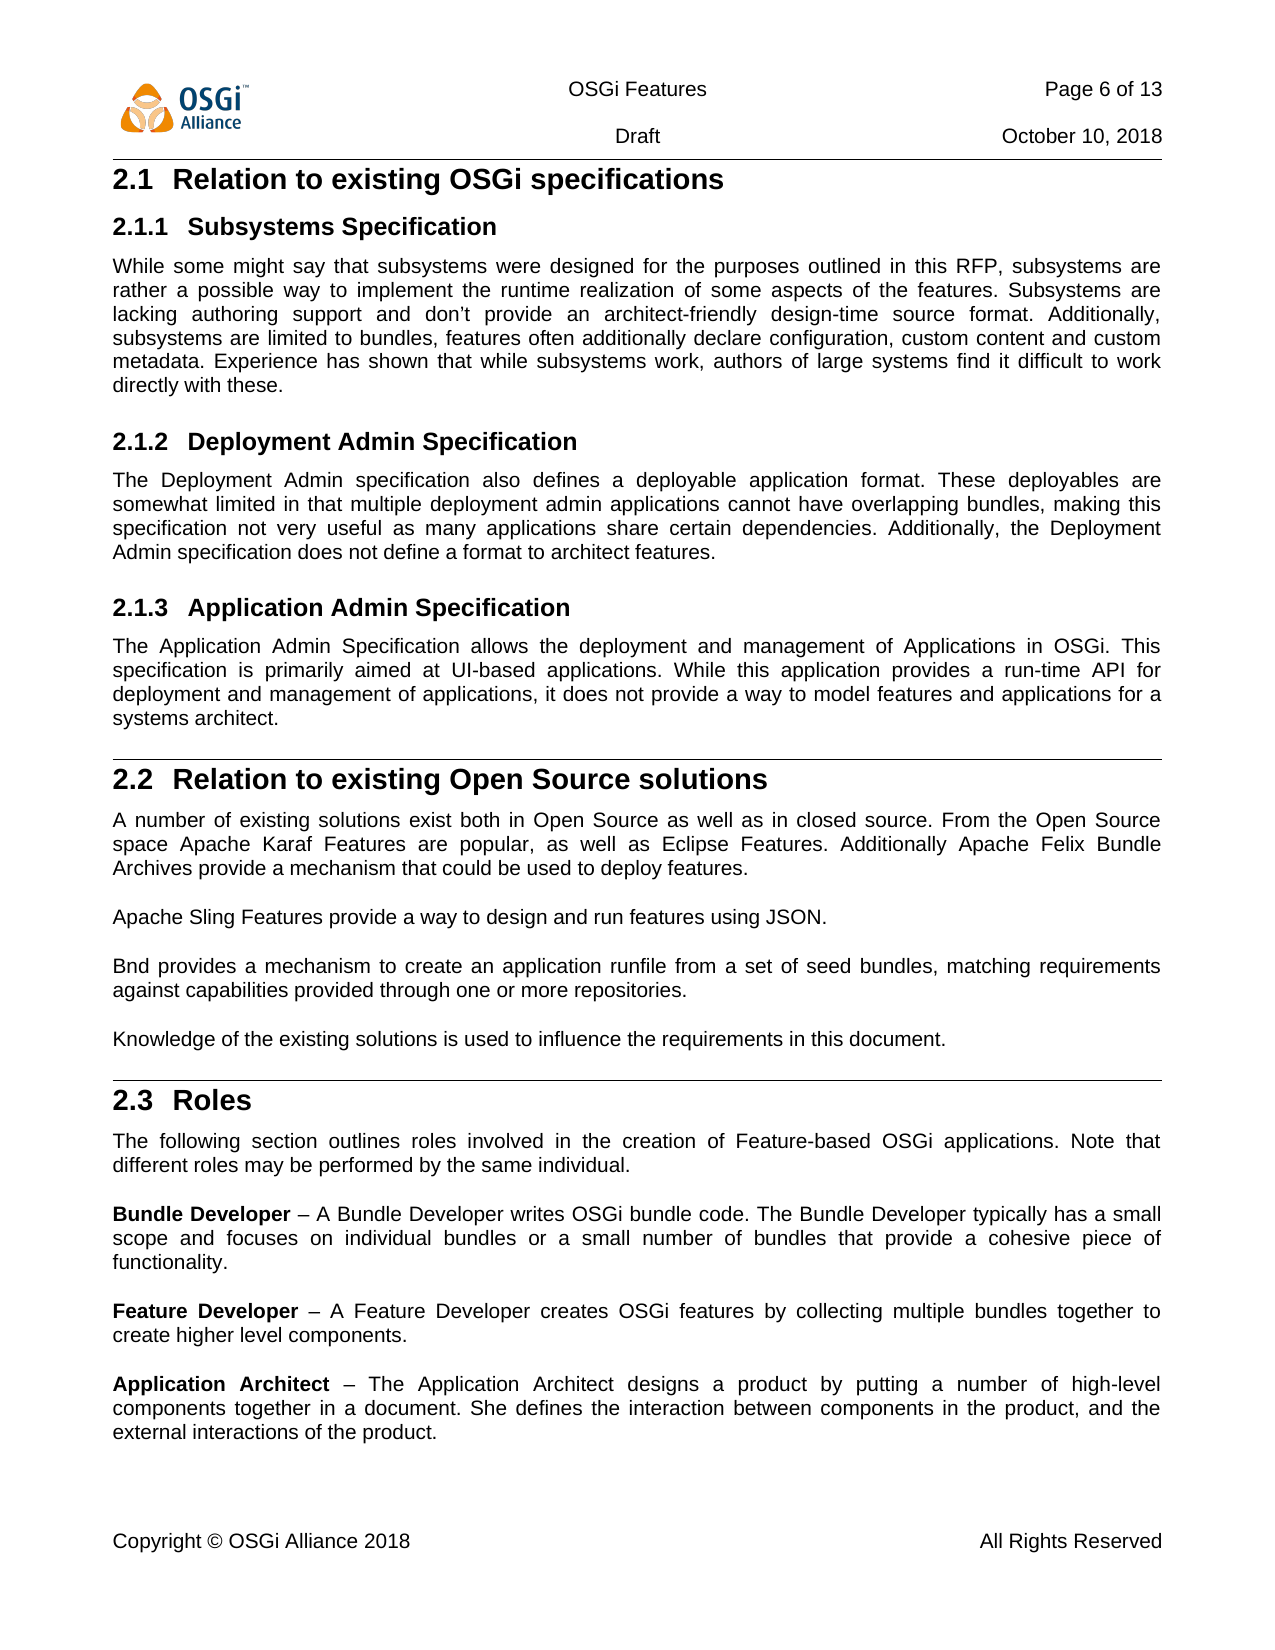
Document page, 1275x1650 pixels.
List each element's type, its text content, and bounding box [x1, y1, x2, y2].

text Application Architect – The Application Architect designs a product by putting a number of high-level components together in a document. She defines the interaction between components in the product, and the external interactions of the product. [112, 1372, 1162, 1444]
text Bnd provides a mechanism to create an application runfile from a set of seed bundles, matching requirements against capabilities provided through one or more repositories. [112, 954, 1162, 1002]
text While some might say that subsystems were designed for the purposes outlined in this RFP, subsystems are rather a possible way to implement the runtime realization of some aspects of the features. Subsystems are lacking authoring support and don’t provide an architect-friendly design-time source format. Additionally, subsystems are limited to bundles, features often additionally declare configuration, custom content and custom metadata. Experience has shown that while subsystems work, authors of large systems find it difficult to work directly with these. [112, 253, 1162, 397]
subtitle Application Admin Specification [112, 593, 1162, 621]
subtitle Subsystems Specification [112, 212, 1162, 241]
subtitle Deployment Admin Specification [112, 426, 1162, 455]
subtitle Relation to existing Open Source solutions [112, 760, 1162, 796]
text A number of existing solutions exist both in Open Source as well as in closed source. From the Open Source space Apache Karaf Features are popular, as well as Eclipse Features. Additionally Apache Felix Bundle Archives provide a mechanism that could be used to deploy features. [112, 808, 1162, 880]
subtitle Roles [112, 1081, 1162, 1117]
text Apache Sling Features provide a way to design and run features using JSON. [112, 905, 1162, 929]
text The Application Admin Specification allows the deployment and management of Applications in OSGi. This specification is primarily aimed at UI-based applications. While this application provides a run-time API for deployment and management of applications, it does not provide a way to model features and applications for a systems architect. [112, 634, 1162, 730]
text Feature Developer – A Feature Developer creates OSGi features by collecting multiple bundles together to create higher level components. [112, 1299, 1162, 1347]
text Knowledge of the existing solutions is used to influence the requirements in this document. [112, 1027, 1162, 1051]
text The following section outlines roles involved in the creation of Feature-based OSGi applications. Note that different roles may be performed by the same individual. [112, 1129, 1162, 1177]
text The Deployment Admin specification also defines a deployable application format. These deployables are somewhat limited in that multiple deployment admin applications cannot have overlapping bundles, making this specification not very useful as many applications share certain dependencies. Additionally, the Deployment Admin specification does not define a format to architect features. [112, 468, 1162, 563]
text Bundle Developer – A Bundle Developer writes OSGi bundle code. The Bundle Developer typically has a small scope and focuses on individual bundles or a small number of bundles that provide a cohesive piece of functionality. [112, 1202, 1162, 1274]
picture [113, 76, 257, 140]
subtitle Relation to existing OSGi specifications [112, 160, 1162, 196]
